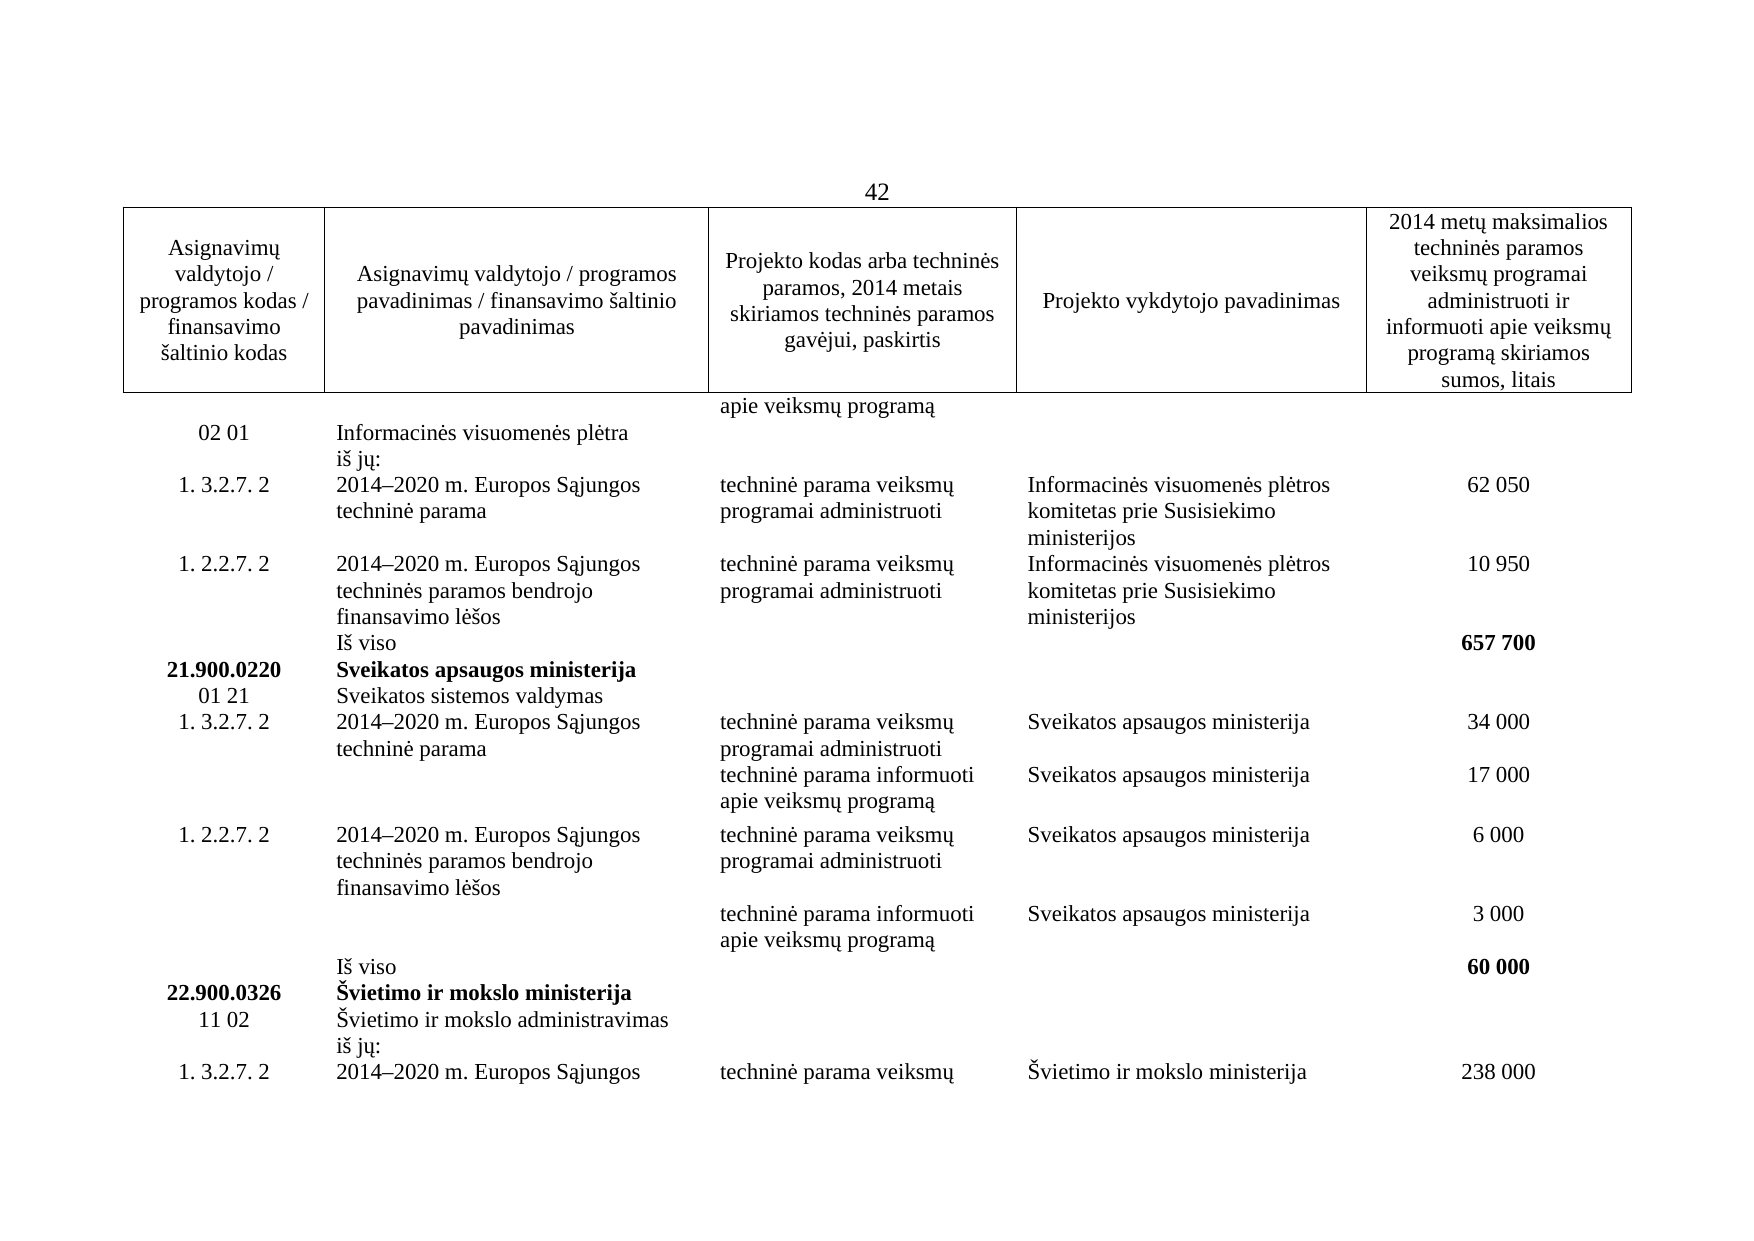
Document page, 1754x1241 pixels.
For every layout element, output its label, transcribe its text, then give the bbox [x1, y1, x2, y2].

table_cell [709, 953, 1016, 979]
table_cell [1366, 445, 1631, 471]
table_cell techninė parama veiksmų [709, 1058, 1016, 1085]
table_cell Informacinės visuomenės plėtros komitetas prie Susisiekimo ministerijos [1016, 471, 1366, 550]
table_cell [1016, 1006, 1366, 1032]
table_cell 01 21 [123, 682, 325, 708]
table_cell 22.900.0326 [123, 979, 325, 1006]
table_header Asignavimų valdytojo / programos pavadinimas / finansavimo šaltinio pavadinimas [325, 208, 708, 392]
table_header Projekto kodas arba techninės paramos, 2014 metais skiriamos techninės paramos gavėjui, paskirtis [709, 208, 1016, 392]
table_cell 1. 3.2.7. 2 [123, 471, 325, 550]
table_cell 1. 2.2.7. 2 [123, 550, 325, 629]
table_cell [1016, 953, 1366, 979]
table_cell techninė parama veiksmų programai administruoti [709, 709, 1016, 761]
table_cell techninė parama veiksmų programai administruoti [709, 814, 1016, 900]
table_cell 3 000 [1366, 900, 1631, 953]
table_cell [325, 393, 709, 418]
table_cell techninė parama informuoti apie veiksmų programą [709, 900, 1016, 953]
table_header Asignavimų valdytojo / programos kodas / finansavimo šaltinio kodas [124, 208, 324, 392]
table_cell techninė parama veiksmų programai administruoti [709, 471, 1016, 550]
table_cell [1016, 445, 1366, 471]
table_cell [709, 1006, 1016, 1032]
table_cell [123, 761, 325, 814]
table_cell 1. 3.2.7. 2 [123, 1058, 325, 1085]
table_cell [709, 682, 1016, 708]
table_cell Iš viso [325, 629, 709, 656]
table_cell 238 000 [1366, 1058, 1631, 1085]
table_cell 11 02 [123, 1006, 325, 1032]
table_cell Sveikatos apsaugos ministerija [1016, 761, 1366, 814]
table_cell 2014–2020 m. Europos Sąjungos techninė parama [325, 471, 709, 550]
table_cell 62 050 [1366, 471, 1631, 550]
table_cell [709, 656, 1016, 682]
table_cell [123, 900, 325, 953]
table_cell [1016, 629, 1366, 656]
table_cell Švietimo ir mokslo ministerija [325, 979, 709, 1006]
table_cell [709, 1032, 1016, 1058]
table_cell Švietimo ir mokslo ministerija [1016, 1058, 1366, 1085]
table_header 2014 metų maksimalios techninės paramos veiksmų programai administruoti ir informuoti apie veiksmų programą skiriamos sumos, litais [1367, 208, 1631, 392]
table_cell [123, 393, 325, 418]
table_cell [1016, 419, 1366, 445]
table_cell apie veiksmų programą [709, 393, 1016, 418]
table_cell 2014–2020 m. Europos Sąjungos [325, 1058, 709, 1085]
table_cell Švietimo ir mokslo administravimas [325, 1006, 709, 1032]
table_cell Sveikatos apsaugos ministerija [1016, 814, 1366, 900]
table_cell techninė parama veiksmų programai administruoti [709, 550, 1016, 629]
table_header Projekto vykdytojo pavadinimas [1017, 208, 1366, 392]
table_cell [1366, 656, 1631, 682]
table_cell Sveikatos apsaugos ministerija [1016, 900, 1366, 953]
table_cell 60 000 [1366, 953, 1631, 979]
table_cell [325, 761, 709, 814]
table_cell [1366, 393, 1631, 418]
table_cell 2014–2020 m. Europos Sąjungos techninės paramos bendrojo finansavimo lėšos [325, 550, 709, 629]
table_cell 1. 3.2.7. 2 [123, 709, 325, 761]
table_cell [1366, 1006, 1631, 1032]
table_cell 6 000 [1366, 814, 1631, 900]
table_cell Informacinės visuomenės plėtra [325, 419, 709, 445]
table_cell 10 950 [1366, 550, 1631, 629]
table_cell Sveikatos apsaugos ministerija [325, 656, 709, 682]
table_cell [709, 629, 1016, 656]
table_cell [1366, 419, 1631, 445]
table_cell [709, 979, 1016, 1006]
table_cell 02 01 [123, 419, 325, 445]
table_cell [123, 1032, 325, 1058]
table_cell 1. 2.2.7. 2 [123, 814, 325, 900]
table_cell 21.900.0220 [123, 656, 325, 682]
table_cell 657 700 [1366, 629, 1631, 656]
table_cell [709, 445, 1016, 471]
table_cell iš jų: [325, 445, 709, 471]
table_cell iš jų: [325, 1032, 709, 1058]
table_cell [325, 900, 709, 953]
table_cell [1016, 393, 1366, 418]
table_cell [1366, 1032, 1631, 1058]
table_cell [1016, 682, 1366, 708]
table_cell Informacinės visuomenės plėtros komitetas prie Susisiekimo ministerijos [1016, 550, 1366, 629]
table_cell 2014–2020 m. Europos Sąjungos techninės paramos bendrojo finansavimo lėšos [325, 814, 709, 900]
table_cell Sveikatos apsaugos ministerija [1016, 709, 1366, 761]
table_cell [1016, 656, 1366, 682]
table_cell 34 000 [1366, 709, 1631, 761]
table_cell 2014–2020 m. Europos Sąjungos techninė parama [325, 709, 709, 761]
table_cell [1366, 979, 1631, 1006]
table_cell [123, 629, 325, 656]
table_cell [1366, 682, 1631, 708]
table_cell Iš viso [325, 953, 709, 979]
table_cell [123, 445, 325, 471]
table_cell Sveikatos sistemos valdymas [325, 682, 709, 708]
table_cell [709, 419, 1016, 445]
table_cell [1016, 979, 1366, 1006]
table_cell 17 000 [1366, 761, 1631, 814]
table_cell [123, 953, 325, 979]
table_cell techninė parama informuoti apie veiksmų programą [709, 761, 1016, 814]
table_cell [1016, 1032, 1366, 1058]
